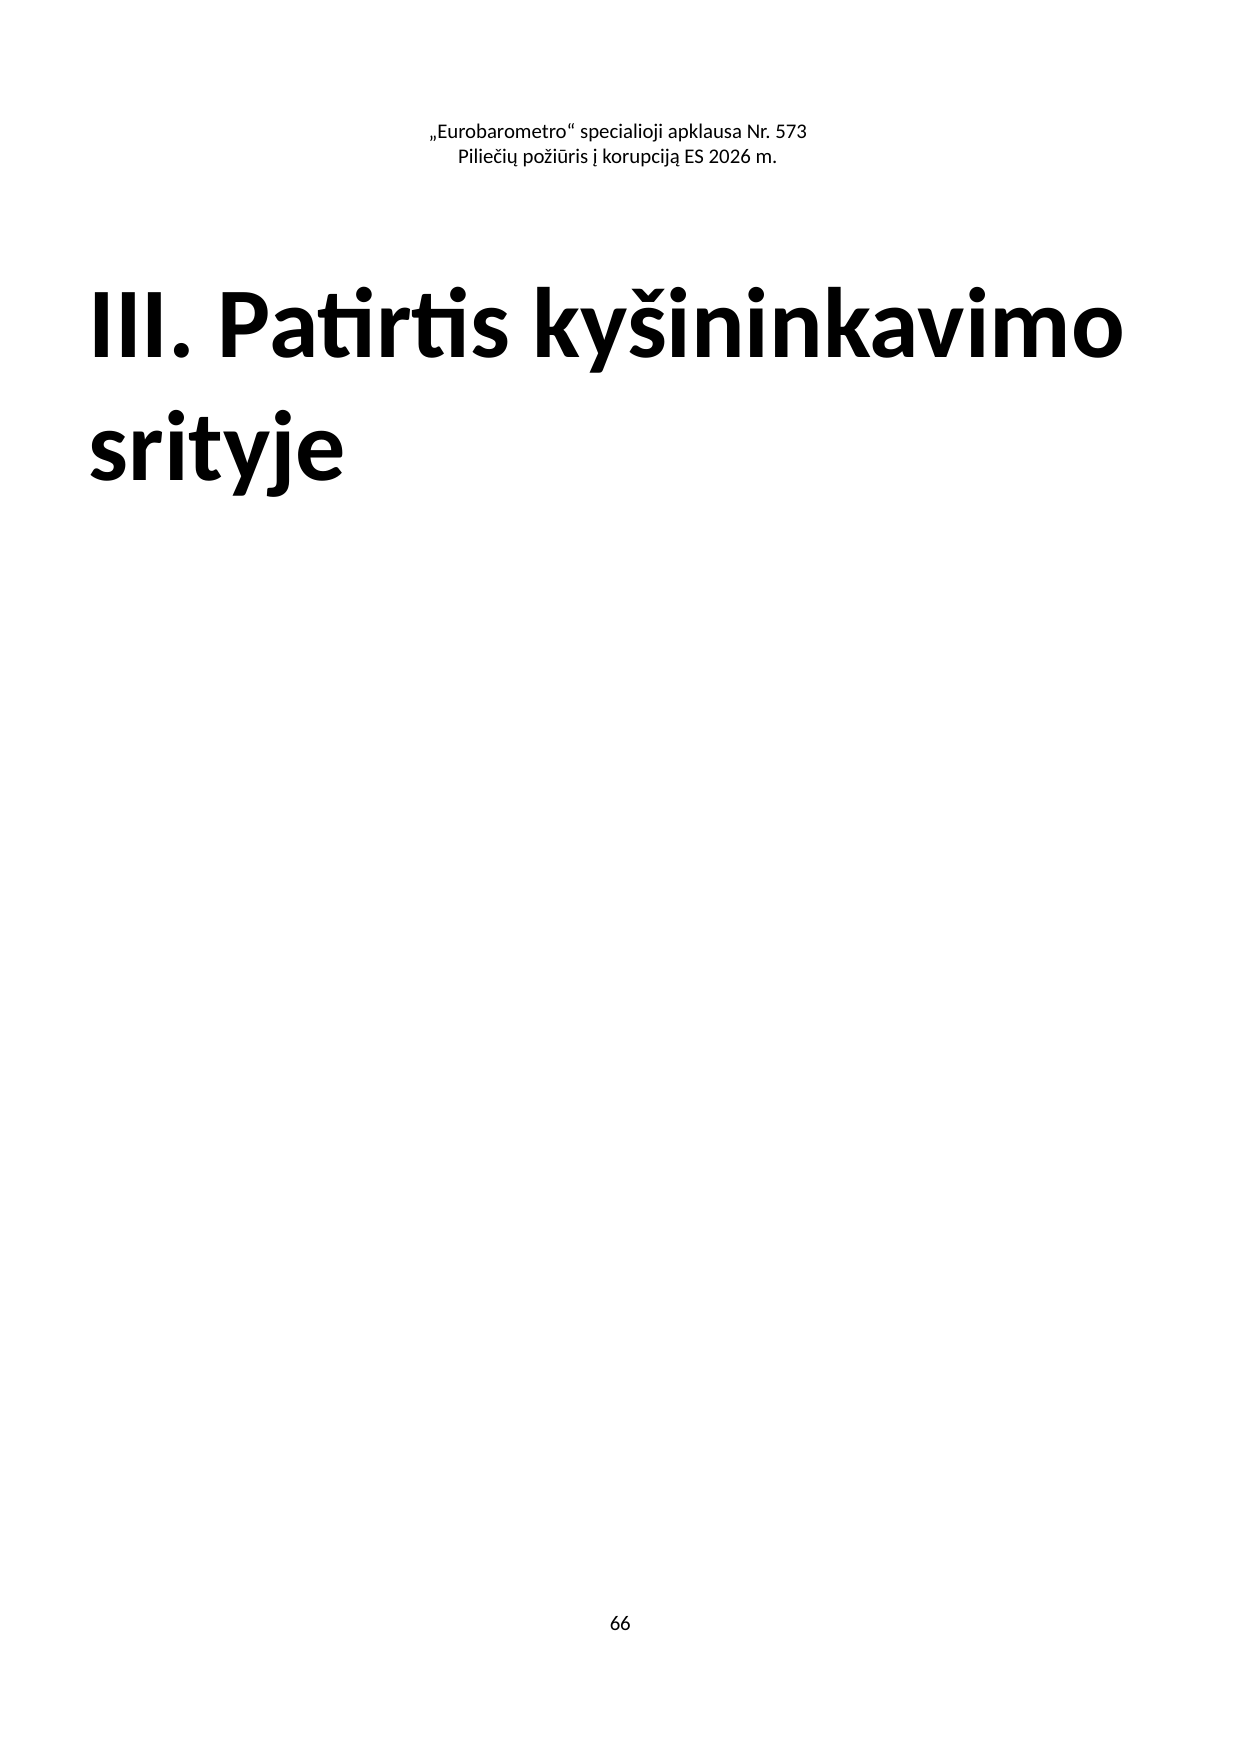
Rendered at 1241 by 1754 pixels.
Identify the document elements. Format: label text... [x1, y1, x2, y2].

subtitle III. Patirtis kyšininkavimo srityje [88, 261, 1152, 505]
